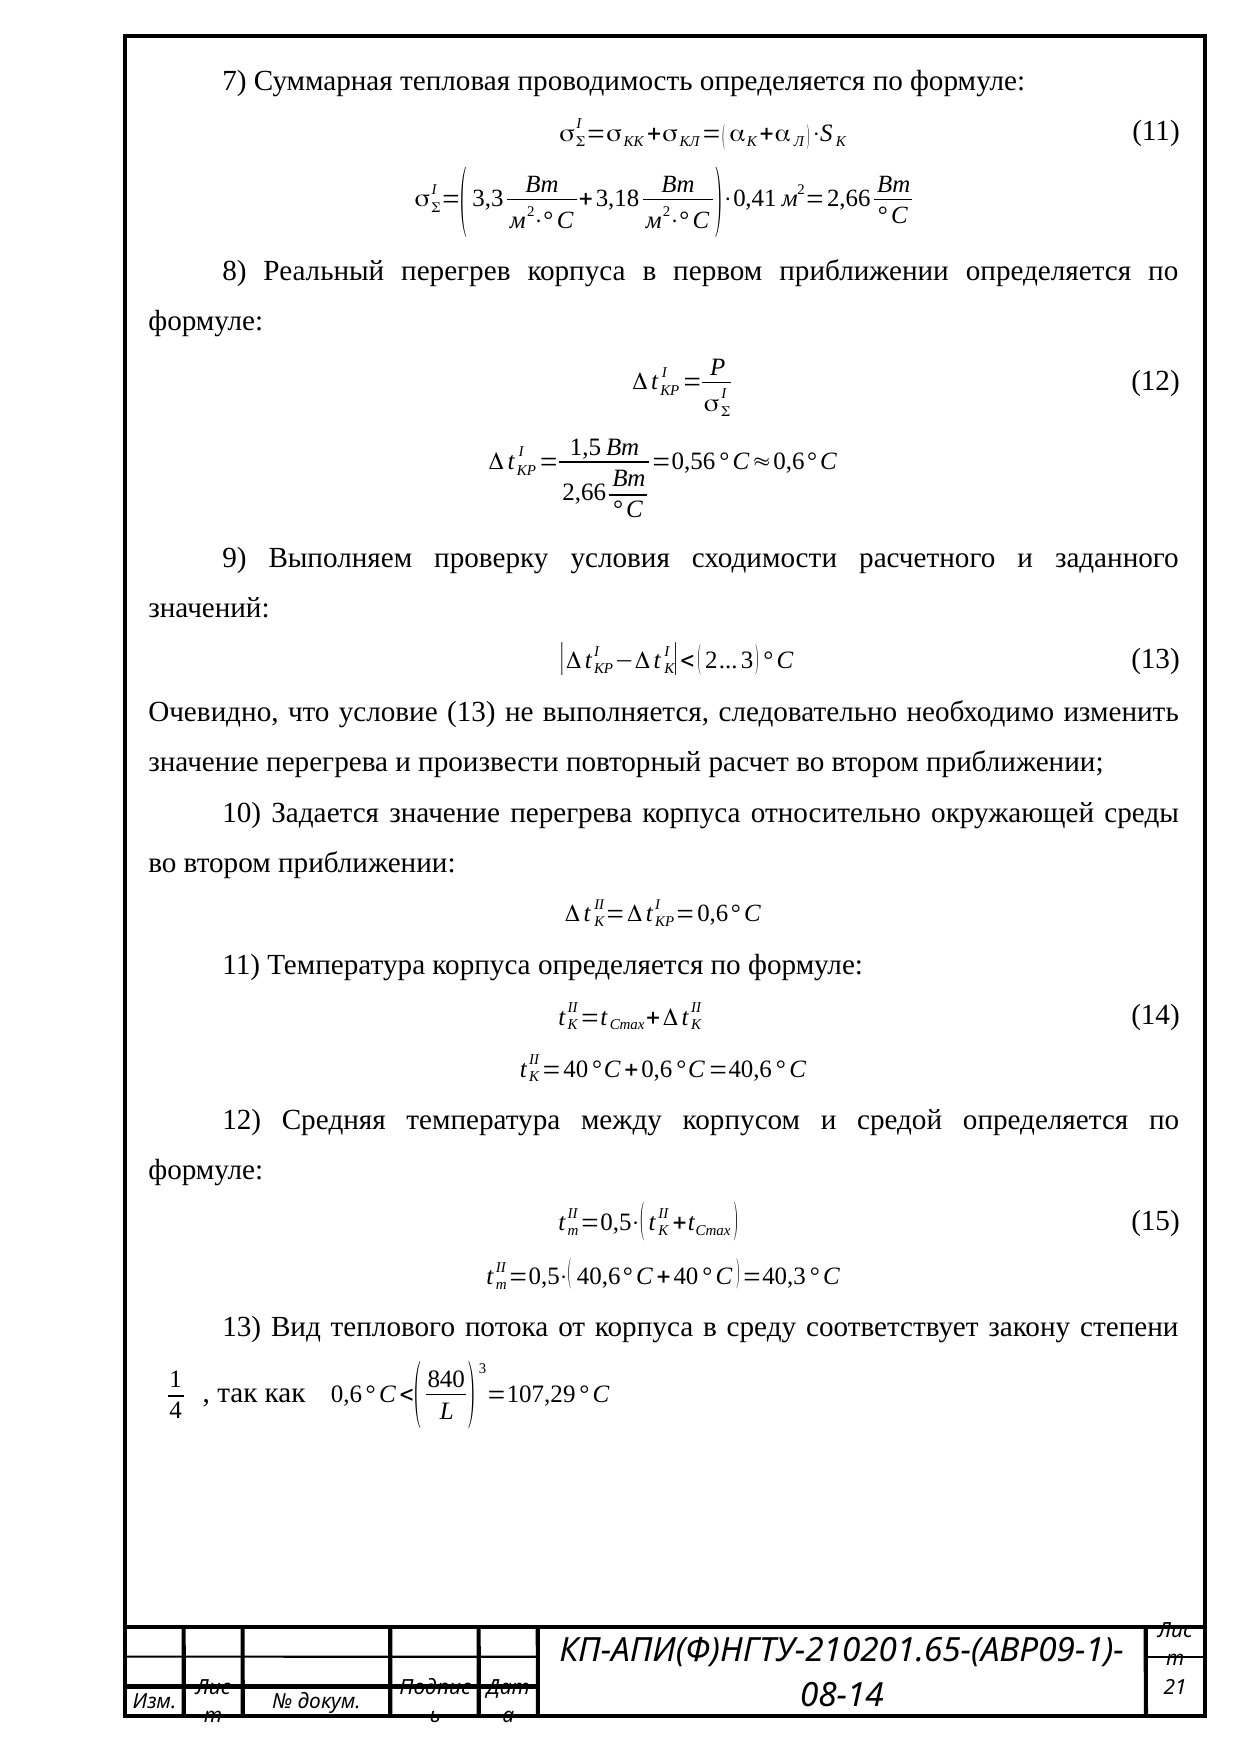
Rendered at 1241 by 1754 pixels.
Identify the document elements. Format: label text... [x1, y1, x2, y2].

text (14) [148, 997, 1179, 1034]
text (15) [148, 1203, 1179, 1241]
text 10) Задается значение перегрева корпуса относительно окружающей среды во втором приближении: [148, 795, 1179, 878]
text 8) Реальный перегрев корпуса в первом приближении определяется по формуле: [148, 253, 1179, 337]
text 7) Суммарная тепловая проводимость определяется по формуле: [148, 63, 1179, 97]
text (13) [148, 641, 1179, 677]
text 12) Средняя температура между корпусом и средой определяется по формуле: [148, 1102, 1179, 1186]
text (11) [148, 113, 1179, 151]
text (12) [148, 354, 1179, 416]
text Очевидно, что условие (13) не выполняется, следовательно необходимо изменить значение перегрева и произвести повторный расчет во втором приближении; [148, 694, 1179, 778]
text 13) Вид теплового потока от корпуса в среду соответствует закону степени , так как [148, 1309, 1179, 1427]
text 11) Температура корпуса определяется по формуле: [148, 947, 1179, 981]
text 9) Выполняем проверку условия сходимости расчетного и заданного значений: [148, 540, 1179, 624]
